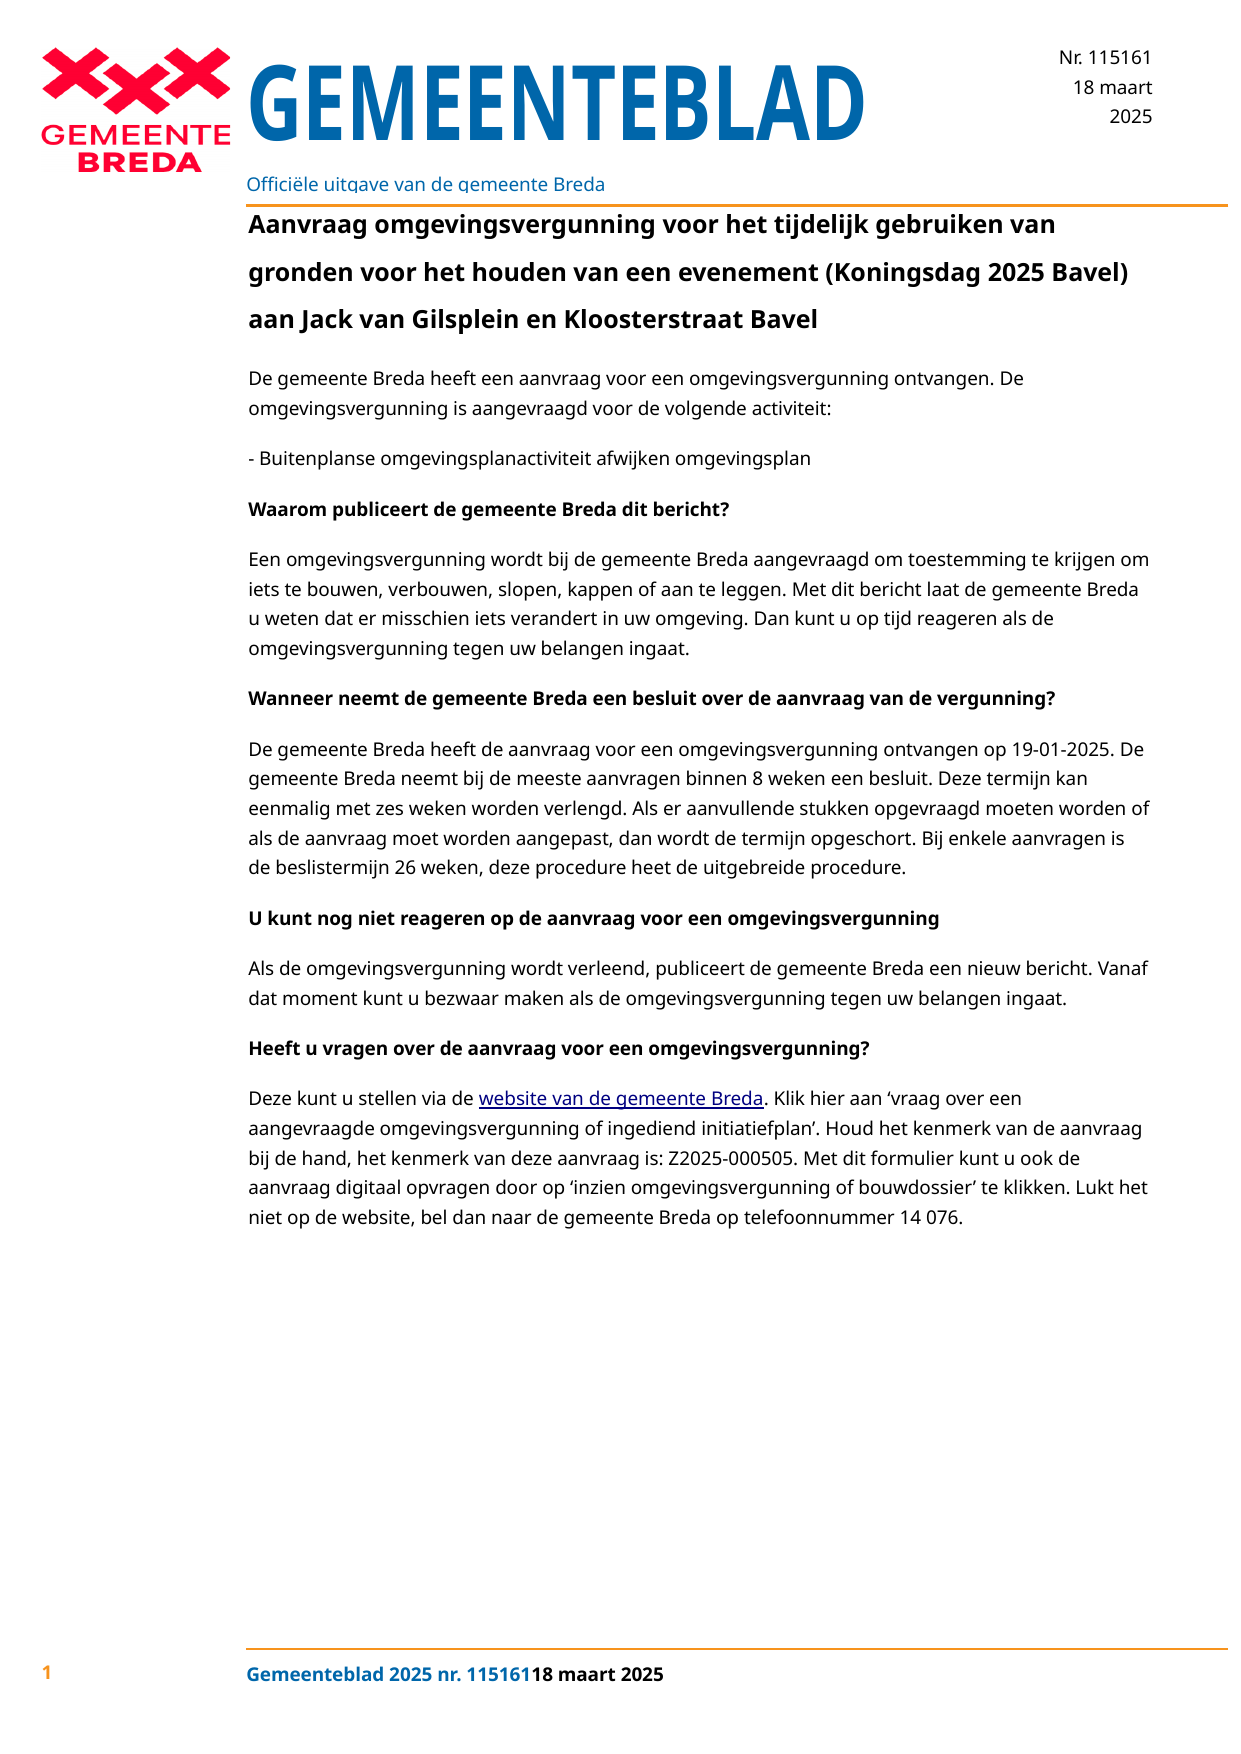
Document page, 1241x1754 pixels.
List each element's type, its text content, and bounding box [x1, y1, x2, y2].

text Deze kunt u stellen via de website van de gemeente Breda. Klik hier aan ‘vraag over een aangevraagde omgevingsvergunning of ingediend initiatiefplan’. Houd het kenmerk van de aanvraag bij de hand, het kenmerk van deze aanvraag is: Z2025-000505. Met dit formulier kunt u ook de aanvraag digitaal opvragen door op ‘inzien omgevingsvergunning of bouwdossier’ te klikken. Lukt het niet op de website, bel dan naar de gemeente Breda op telefoonnummer 14 076. [248, 1086, 1152, 1229]
text Heeft u vragen over de aanvraag voor een omgevingsvergunning? [248, 1035, 1152, 1061]
picture [41, 47, 231, 172]
text Waarom publiceert de gemeente Breda dit bericht? [248, 496, 1152, 522]
text Als de omgevingsvergunning wordt verleend, publiceert de gemeente Breda een nieuw bericht. Vanaf dat moment kunt u bezwaar maken als de omgevingsvergunning tegen uw belangen ingaat. [248, 955, 1152, 1010]
text De gemeente Breda heeft een aanvraag voor een omgevingsvergunning ontvangen. De omgevingsvergunning is aangevraagd voor de volgende activiteit: [248, 366, 1152, 421]
text De gemeente Breda heeft de aanvraag voor een omgevingsvergunning ontvangen op 19-01-2025. De gemeente Breda neemt bij de meeste aanvragen binnen 8 weken een besluit. Deze termijn kan eenmalig met zes weken worden verlengd. Als er aanvullende stukken opgevraagd moeten worden of als de aanvraag moet worden aangepast, dan wordt de termijn opgeschort. Bij enkele aanvragen is de beslistermijn 26 weken, deze procedure heet de uitgebreide procedure. [248, 736, 1152, 880]
text Een omgevingsvergunning wordt bij de gemeente Breda aangevraagd om toestemming te krijgen om iets te bouwen, verbouwen, slopen, kappen of aan te leggen. Met dit bericht laat de gemeente Breda u weten dat er misschien iets verandert in uw omgeving. Dan kunt u op tijd reageren als de omgevingsvergunning tegen uw belangen ingaat. [248, 546, 1152, 661]
text Wanneer neemt de gemeente Breda een besluit over de aanvraag van de vergunning? [248, 686, 1152, 711]
text Aanvraag omgevingsvergunning voor het tijdelijk gebruiken van gronden voor het houden van een evenement (Koningsdag 2025 Bavel) aan Jack van Gilsplein en Kloosterstraat Bavel [248, 207, 1152, 336]
text U kunt nog niet reageren op de aanvraag voor een omgevingsvergunning [248, 905, 1152, 930]
text - Buitenplanse omgevingsplanactiviteit afwijken omgevingsplan [248, 446, 1152, 471]
